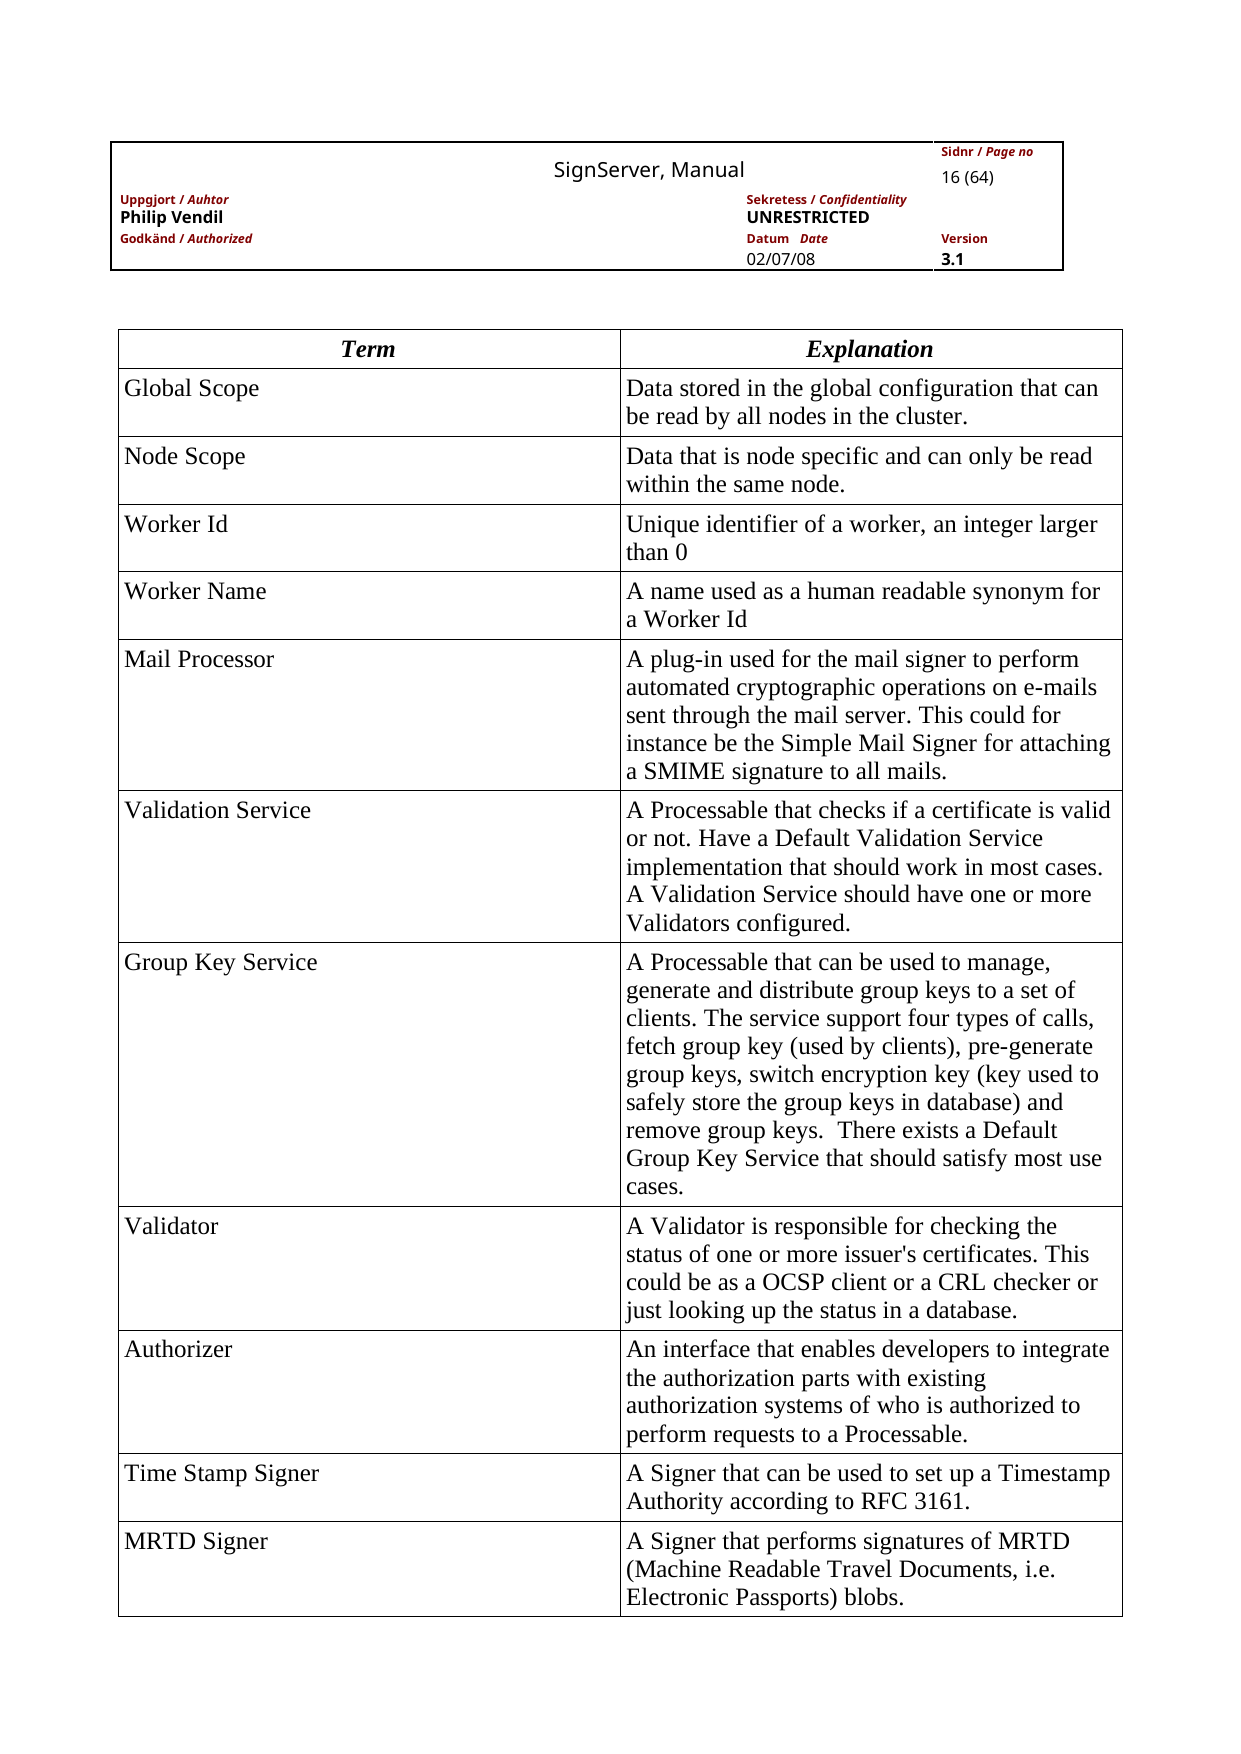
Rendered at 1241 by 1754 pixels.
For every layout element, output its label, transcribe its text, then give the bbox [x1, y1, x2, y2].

table_cell A Signer that performs signatures of MRTD (Machine Readable Travel Documents, i.e. Electronic Passports) blobs. [621, 1522, 1122, 1616]
table_cell Validation Service [119, 791, 620, 942]
table_cell Mail Processor [119, 640, 620, 790]
table_cell A name used as a human readable synonym for a Worker Id [621, 572, 1122, 639]
table_cell A Processable that can be used to manage, generate and distribute group keys to a set of clients. The service support four types of calls, fetch group key (used by clients), pre-generate group keys, switch encryption key (key used to safely store the group keys in database) and remove group keys. There exists a Default Group Key Service that should satisfy most use cases. [621, 943, 1122, 1206]
table_cell A Validator is responsible for checking the status of one or more issuer's certificates. This could be as a OCSP client or a CRL checker or just looking up the status in a database. [621, 1207, 1122, 1330]
table_cell Validator [119, 1207, 620, 1330]
table_cell MRTD Signer [119, 1522, 620, 1616]
table_cell Data stored in the global configuration that can be read by all nodes in the cluster. [621, 369, 1122, 436]
table_header Explanation [621, 330, 1122, 368]
table_cell Node Scope [119, 437, 620, 504]
table_cell Data that is node specific and can only be read within the same node. [621, 437, 1122, 504]
table_cell A Processable that checks if a certificate is valid or not. Have a Default Validation Service implementation that should work in most cases. A Validation Service should have one or more Validators configured. [621, 791, 1122, 942]
table_cell Group Key Service [119, 943, 620, 1206]
table_cell Unique identifier of a worker, an integer larger than 0 [621, 505, 1122, 571]
table_cell Worker Name [119, 572, 620, 639]
table_cell Worker Id [119, 505, 620, 571]
table_cell A plug-in used for the mail signer to perform automated cryptographic operations on e-mails sent through the mail server. This could for instance be the Simple Mail Signer for attaching a SMIME signature to all mails. [621, 640, 1122, 790]
table_cell Global Scope [119, 369, 620, 436]
table_cell Authorizer [119, 1331, 620, 1453]
table_header Term [119, 330, 620, 368]
table_cell A Signer that can be used to set up a Timestamp Authority according to RFC 3161. [621, 1454, 1122, 1521]
table_cell An interface that enables developers to integrate the authorization parts with existing authorization systems of who is authorized to perform requests to a Processable. [621, 1331, 1122, 1453]
table_cell Time Stamp Signer [119, 1454, 620, 1521]
